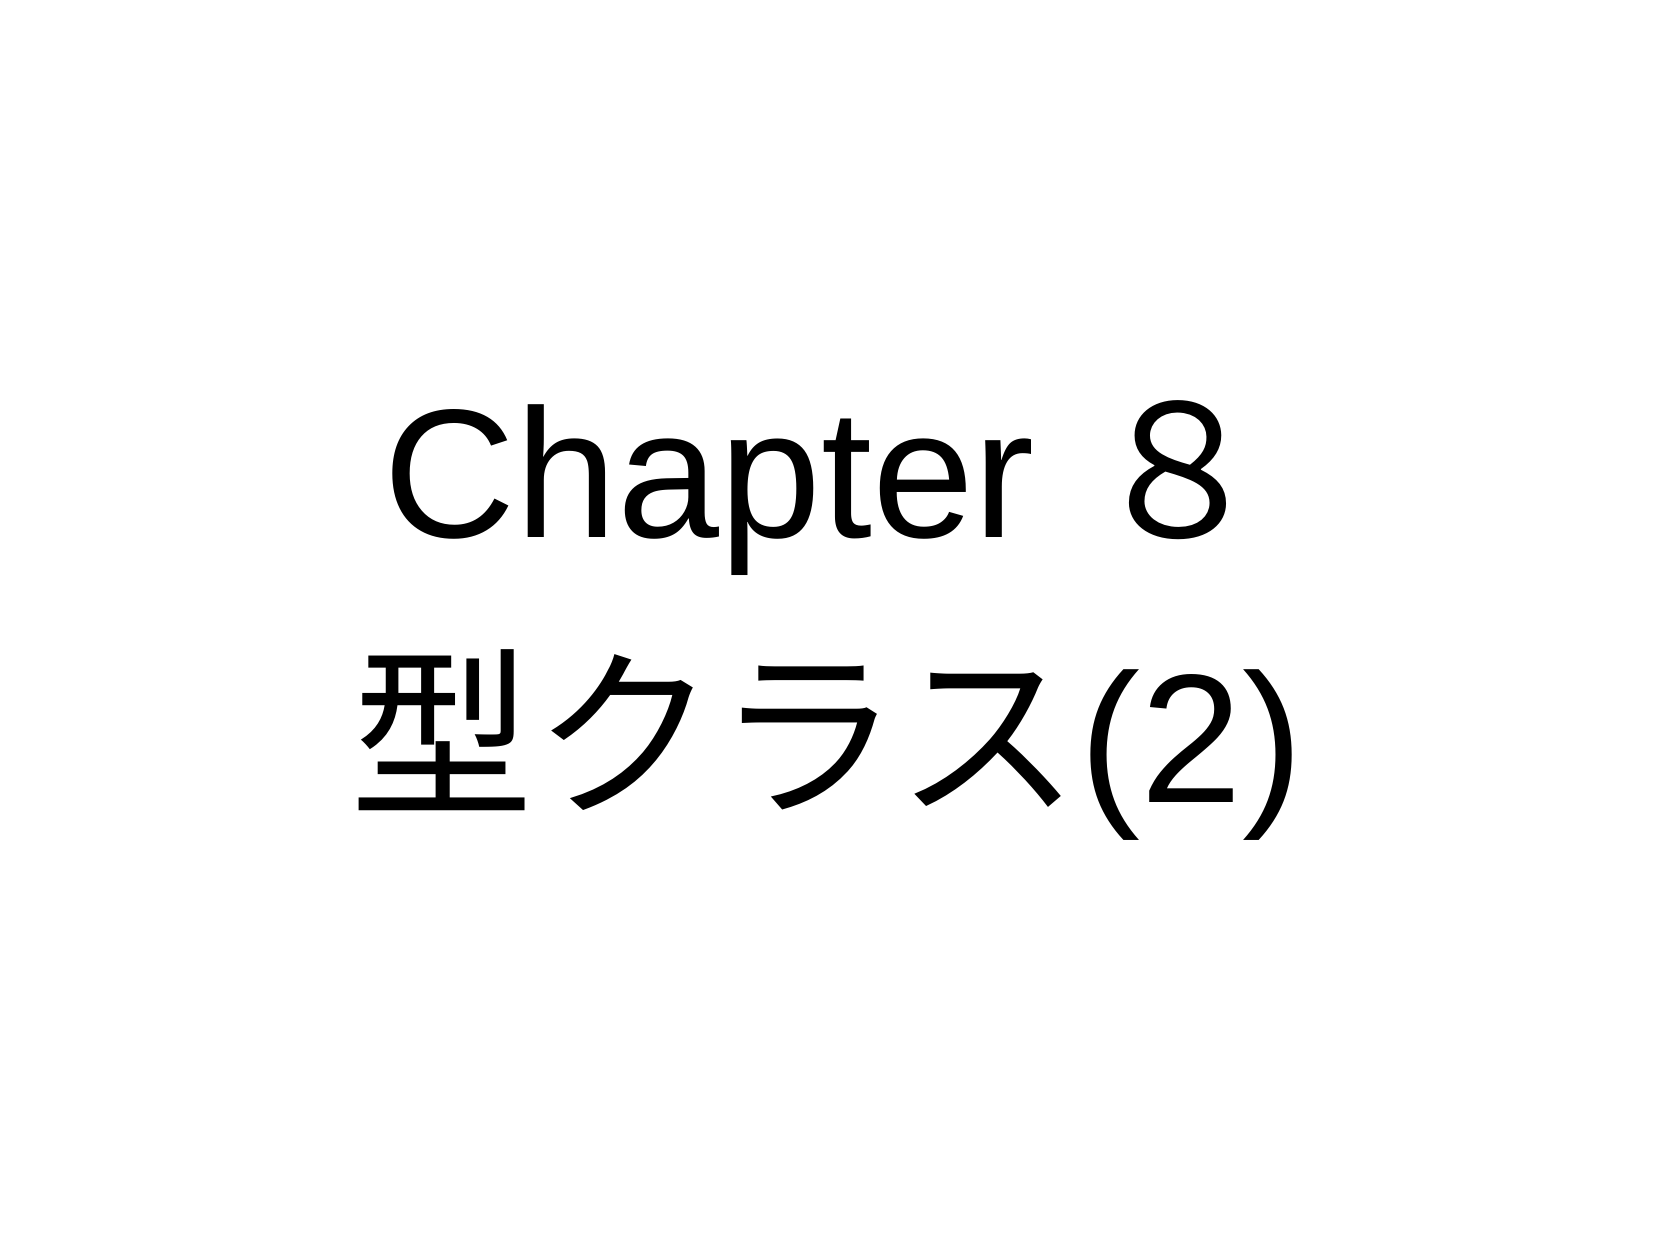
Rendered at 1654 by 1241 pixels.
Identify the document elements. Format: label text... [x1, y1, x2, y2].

title Chapter ８ 型クラス(2) [82, 385, 1571, 795]
